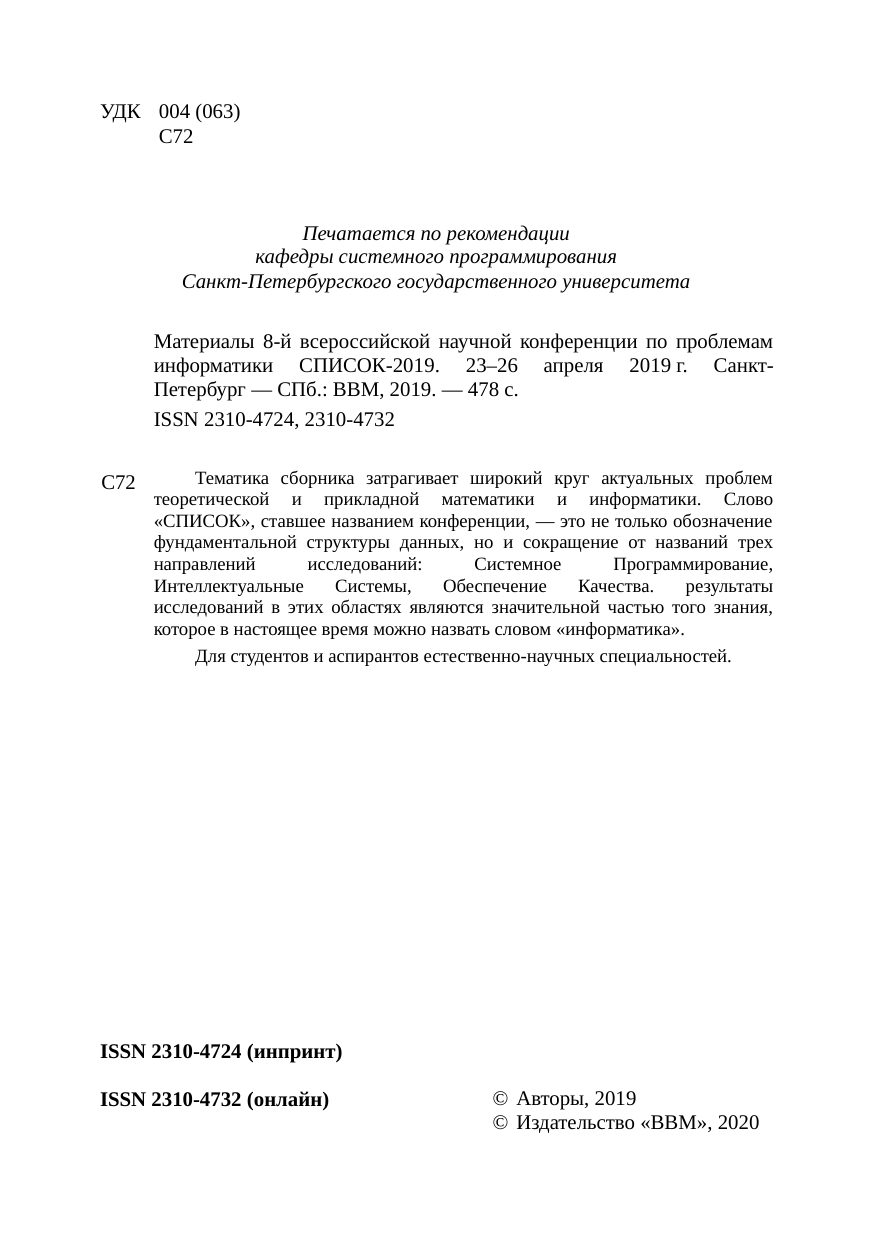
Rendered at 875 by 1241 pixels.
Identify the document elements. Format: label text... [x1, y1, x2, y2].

text Тематика сборника затрагивает широкий круг актуальных проблем теоретической и прикладной математики и информатики. Слово «СПИСОК», ставшее названием конференции, — это не только обозначение фундаментальной структуры данных, но и сокращение от названий трех направлений исследований: Системное Программирование, Интеллектуальные Системы, Обеспечение Качества. результаты исследований в этих областях являются значительной частью того знания, которое в настоящее время можно назвать словом «информатика». [153, 467, 774, 639]
text Материалы 8-й всероссийской научной конференции по проблемам информатики СПИСОК-2019. 23–26 апреля 2019 г. Санкт-Петербург — СПб.: ВВМ, 2019. — 478 с. [153, 328, 774, 401]
text Печатается по рекомендации кафедры системного программирования Санкт-Петербургского государственного университета [159, 220, 714, 293]
text УДК 004 (063) С72 [100, 99, 258, 148]
text С72 [101, 470, 152, 494]
text © Авторы, 2019 © Издательство «ВВМ», 2020 [492, 1086, 774, 1134]
text ISSN 2310-4724, 2310-4732 [153, 407, 774, 431]
text ISSN 2310-4724 (инпринт) ISSN 2310-4732 (онлайн) [100, 1039, 387, 1111]
text Для студентов и аспирантов естественно-научных специальностей. [153, 645, 774, 667]
